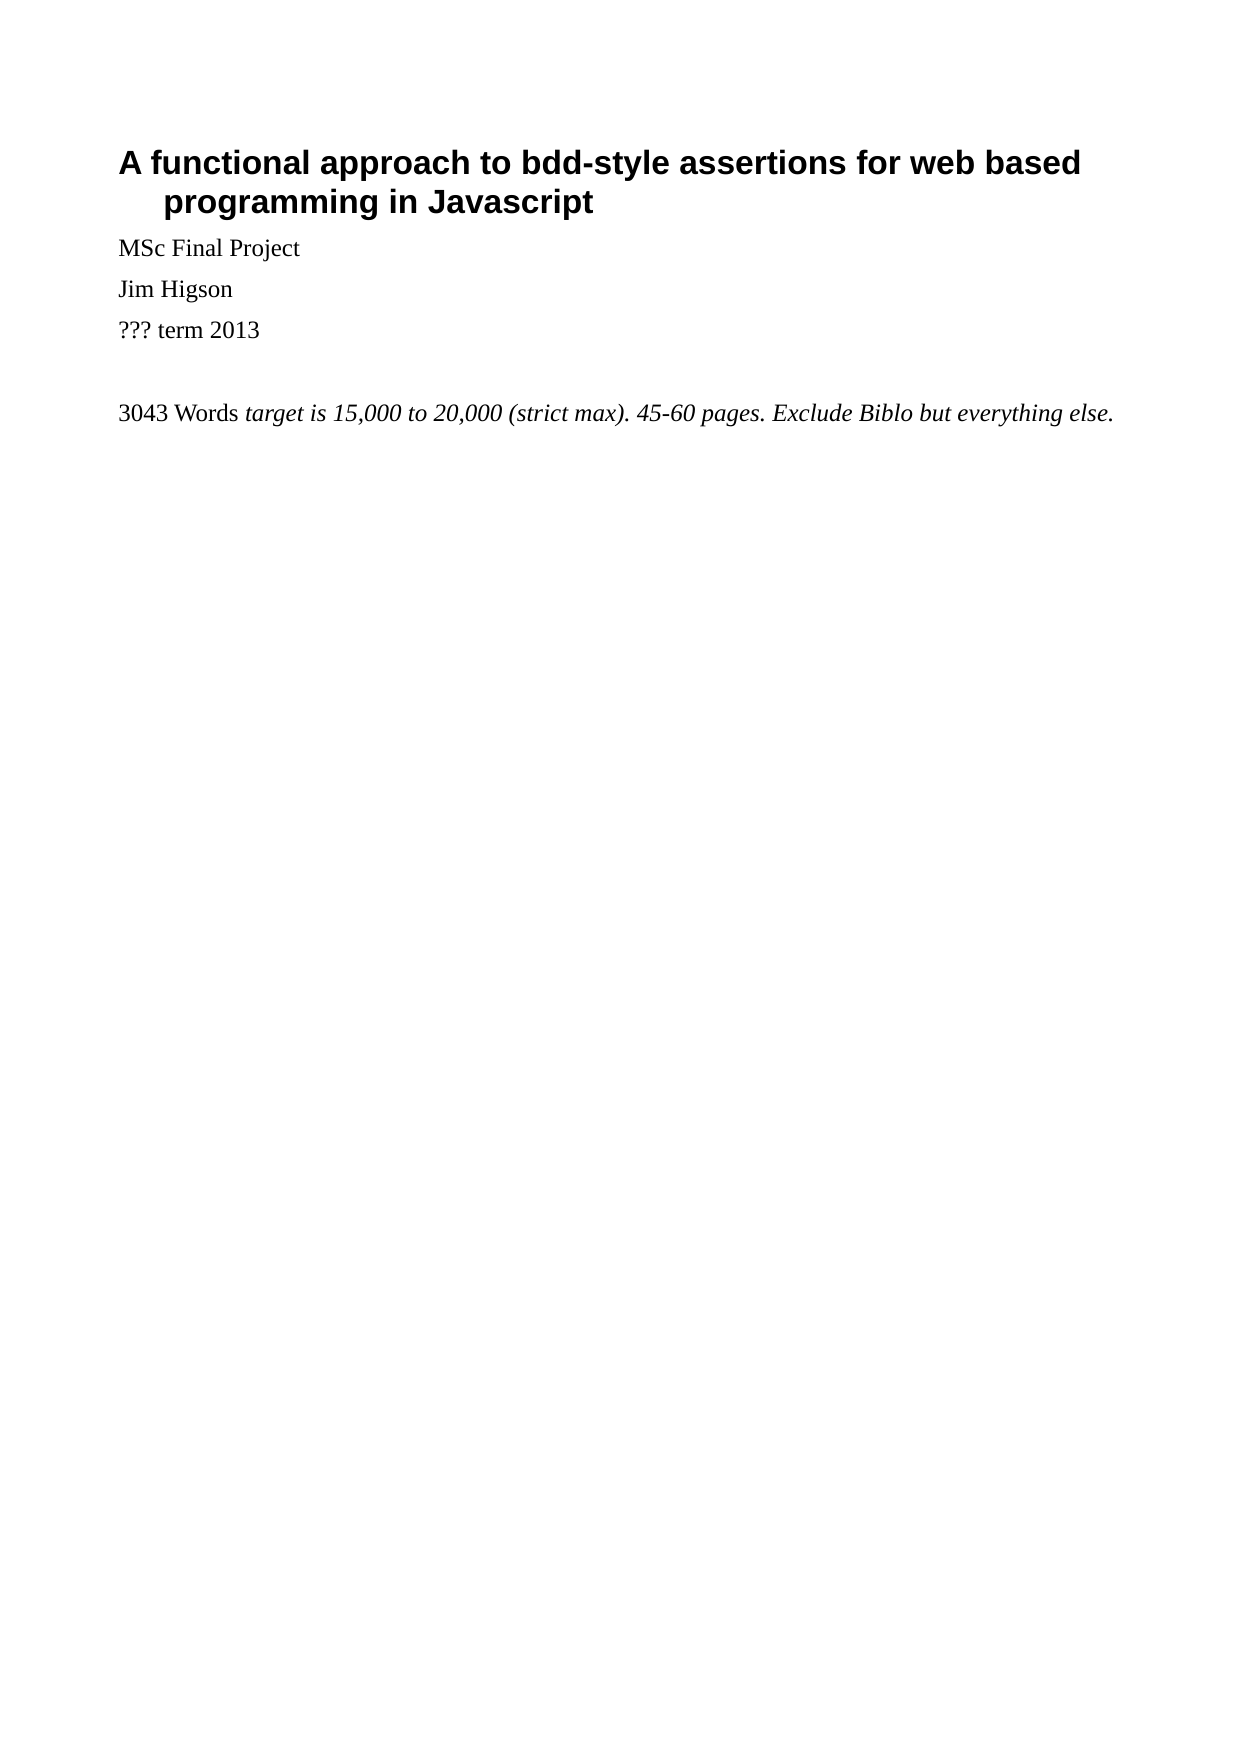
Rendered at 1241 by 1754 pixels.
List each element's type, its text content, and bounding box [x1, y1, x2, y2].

text ??? term 2013 [118, 315, 1122, 344]
subtitle A functional approach to bdd-style assertions for web based programming in Javascript [118, 143, 1122, 220]
text Jim Higson [118, 274, 1122, 303]
text 3043 Words target is 15,000 to 20,000 (strict max). 45-60 pages. Exclude Biblo but everything else. [118, 398, 1122, 427]
text MSc Final Project [118, 233, 1122, 262]
